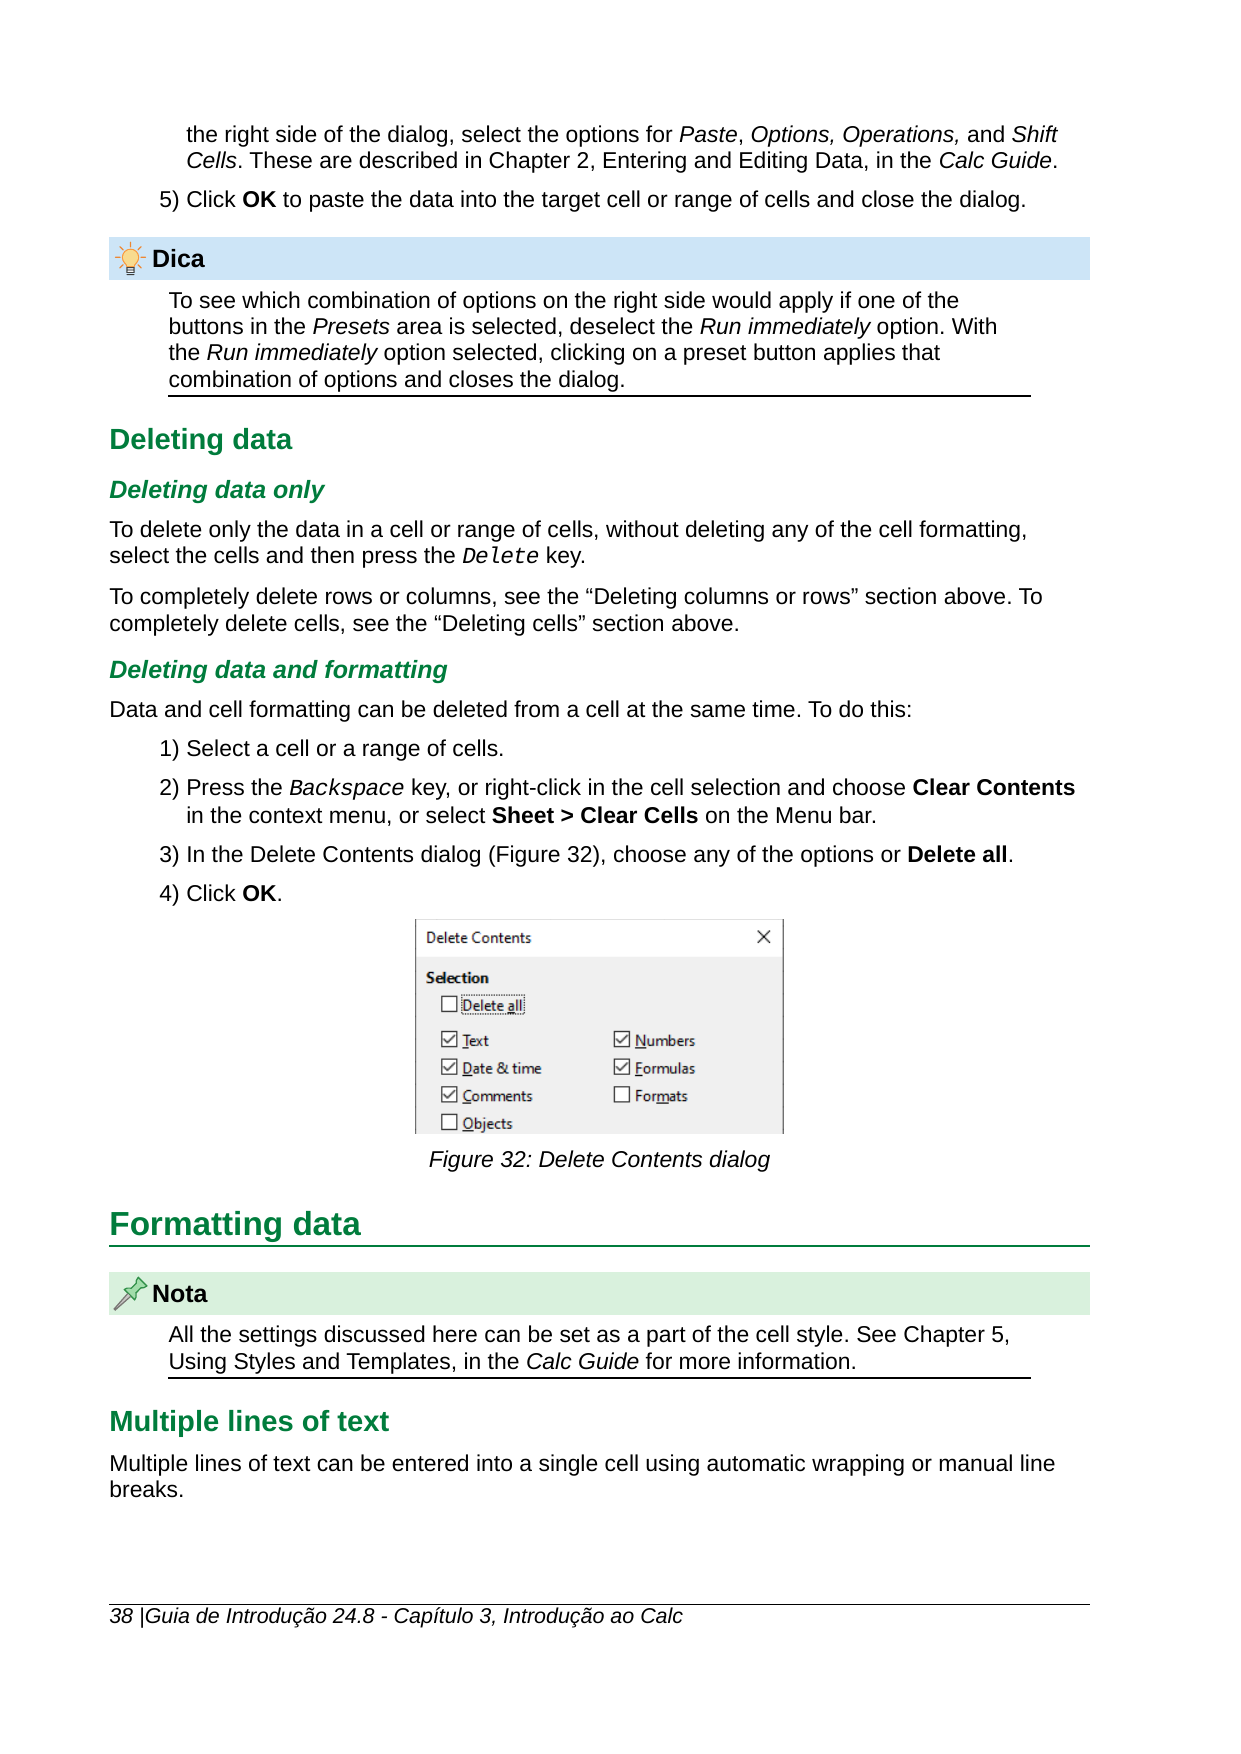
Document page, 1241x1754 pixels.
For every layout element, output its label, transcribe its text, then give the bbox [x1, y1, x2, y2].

subtitle Dica [109, 237, 1090, 280]
list In the Delete Contents dialog (Figure 32), choose any of the options or Delete all. [186, 841, 1090, 868]
list the right side of the dialog, select the options for Paste, Options, Operations, and Shift Cells. These are described in Chapter 2, Entering and Editing Data, in the Calc Guide. [186, 121, 1090, 174]
list Select a cell or a range of cells. [186, 735, 1090, 762]
subtitle Nota [109, 1272, 1090, 1315]
subtitle Deleting data and formatting [109, 655, 1090, 684]
text All the settings discussed here can be set as a part of the cell style. See Chapter 5, Using Styles and Templates, in the Calc Guide for more information. [168, 1321, 1031, 1377]
text Multiple lines of text can be entered into a single cell using automatic wrapping or manual line breaks. [109, 1450, 1090, 1503]
list Press the Backspace key, or right-click in the cell selection and choose Clear Contents in the context menu, or select Sheet > Clear Cells on the Menu bar. [186, 774, 1090, 829]
text To completely delete rows or columns, see the “Deleting columns or rows” section above. To completely delete cells, see the “Deleting cells” section above. [109, 583, 1090, 636]
subtitle Multiple lines of text [109, 1404, 1090, 1437]
picture [415, 919, 784, 1134]
text To delete only the data in a cell or range of cells, without deleting any of the cell formatting, select the cells and then press the Delete key. [109, 516, 1090, 571]
subtitle Deleting data only [109, 475, 1090, 503]
list Data and cell formatting can be deleted from a cell at the same time. To do this: [109, 696, 1090, 723]
subtitle Deleting data [109, 422, 1090, 455]
list Click OK. [186, 880, 1090, 907]
subtitle Formatting data [109, 1204, 1090, 1245]
text To see which combination of options on the right side would apply if one of the buttons in the Presets area is selected, deselect the Run immediately option. With the Run immediately option selected, clicking on a preset button applies that combination of options and closes the dialog. [168, 287, 1031, 395]
text Figure 32: Delete Contents dialog [415, 1146, 784, 1173]
list Click OK to paste the data into the target cell or range of cells and close the dialog. [186, 186, 1090, 213]
